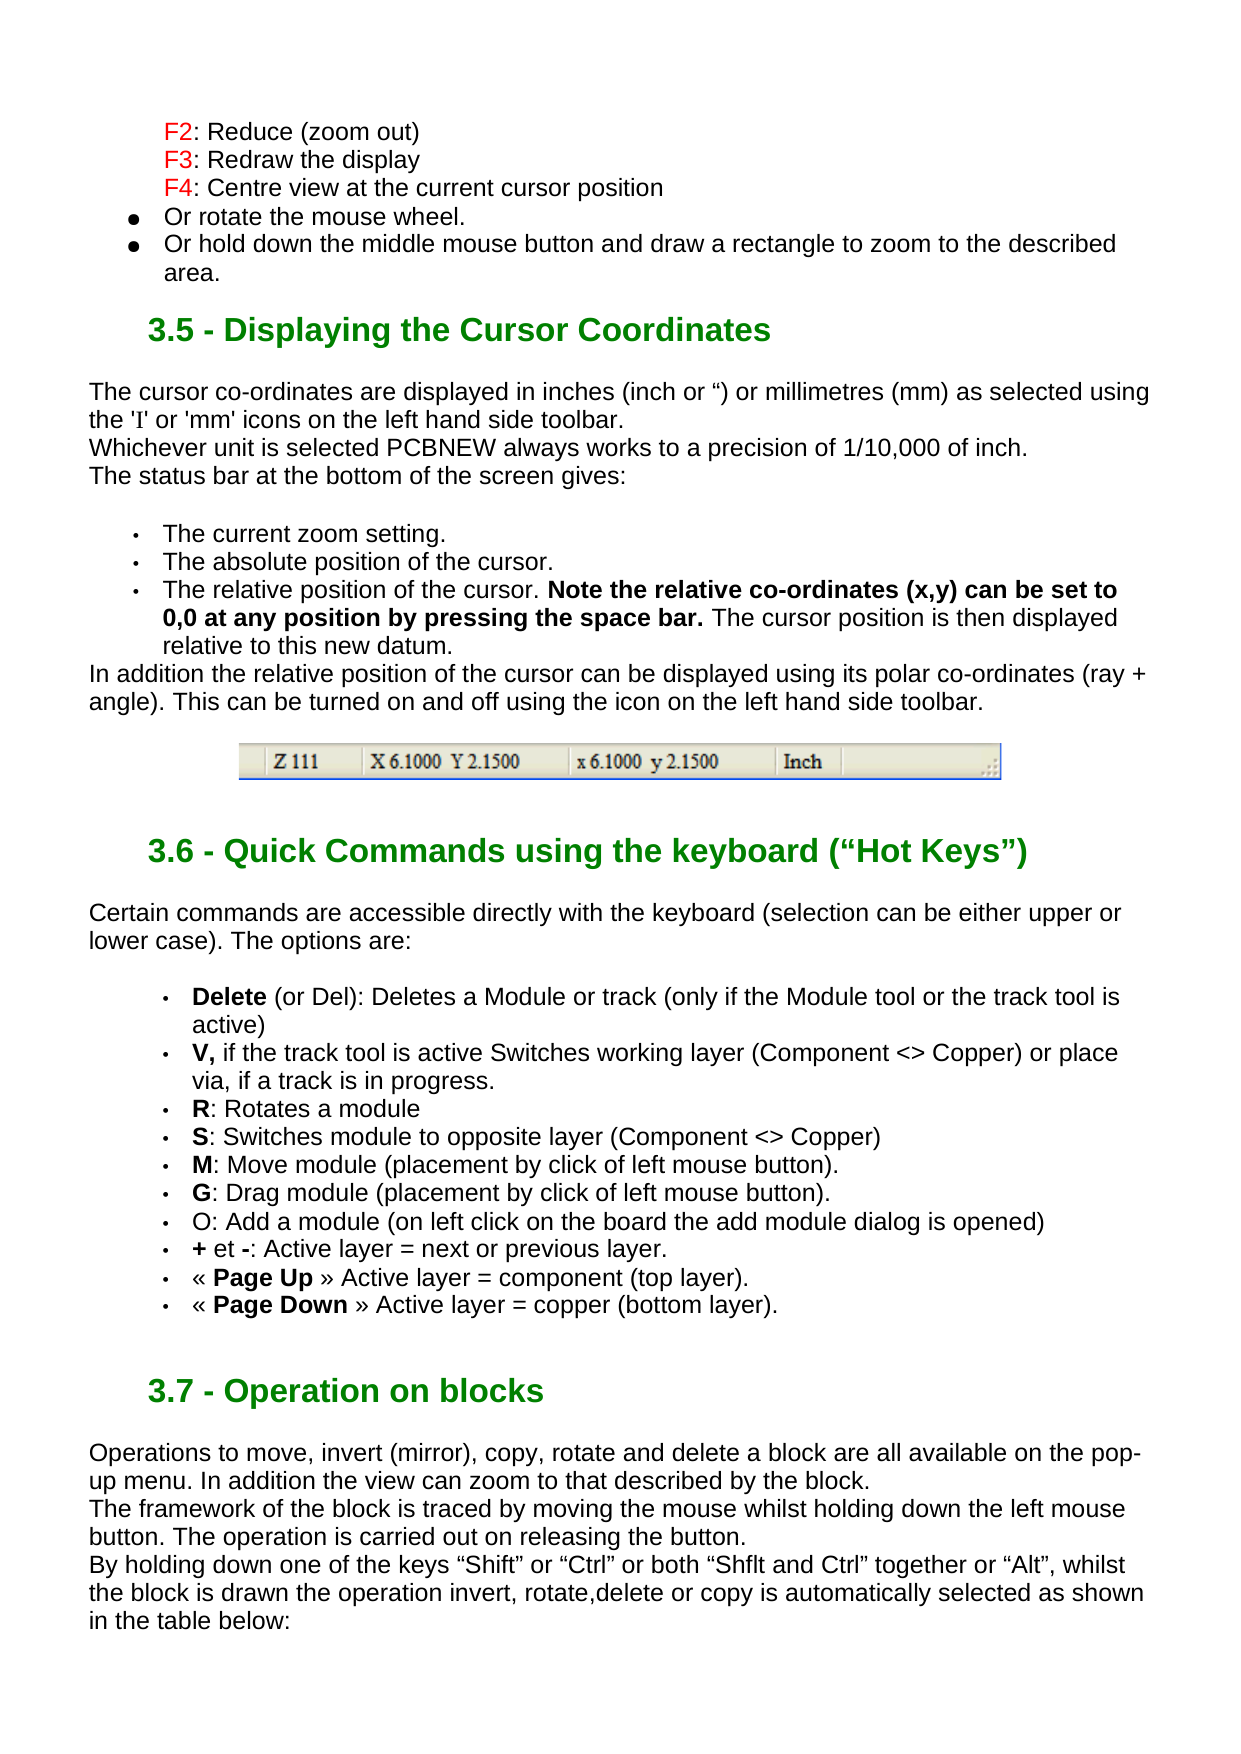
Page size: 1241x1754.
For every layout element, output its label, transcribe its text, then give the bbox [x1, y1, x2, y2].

list Or hold down the middle mouse button and draw a rectangle to zoom to the described area. [126, 230, 1152, 286]
list O: Add a module (on left click on the board the add module dialog is opened) [162, 1207, 1152, 1235]
picture [238, 743, 1002, 780]
subtitle Operation on blocks [148, 1372, 1152, 1409]
subtitle The framework of the block is traced by moving the mouse whilst holding down the left mouse button. The operation is carried out on releasing the button. [88, 1495, 1152, 1551]
list V, if the track tool is active Switches working layer (Component <> Copper) or place via, if a track is in progress. [162, 1039, 1152, 1095]
subtitle Quick Commands using the keyboard (“Hot Keys”) [148, 832, 1152, 869]
list M: Move module (placement by click of left mouse button). [162, 1151, 1152, 1179]
subtitle By holding down one of the keys “Shift” or “Ctrl” or both “Shflt and Ctrl” together or “Alt”, whilst the block is drawn the operation invert, rotate,delete or copy is automatically selected as shown in the table below: [88, 1551, 1152, 1635]
list The absolute position of the cursor. [133, 547, 1152, 575]
list G: Drag module (placement by click of left mouse button). [162, 1179, 1152, 1207]
list S: Switches module to opposite layer (Component <> Copper) [162, 1123, 1152, 1151]
list The current zoom setting. [133, 519, 1152, 547]
subtitle Whichever unit is selected PCBNEW always works to a precision of 1/10,000 of inch. [88, 434, 1152, 462]
subtitle The cursor co-ordinates are displayed in inches (inch or “) or millimetres (mm) as selected using the 'I' or 'mm' icons on the left hand side toolbar. [88, 378, 1152, 434]
subtitle Displaying the Cursor Coordinates [148, 311, 1152, 348]
text In addition the relative position of the cursor can be displayed using its polar co-ordinates (ray + angle). This can be turned on and off using the icon on the left hand side toolbar. [88, 659, 1152, 716]
list Or rotate the mouse wheel. [126, 202, 1152, 230]
list F2: Reduce (zoom out) F3: Redraw the display F4: Centre view at the current cursor position [126, 118, 1152, 202]
list The relative position of the cursor. Note the relative co-ordinates (x,y) can be set to 0,0 at any position by pressing the space bar. The cursor position is then displayed relative to this new datum. [133, 575, 1152, 659]
subtitle Certain commands are accessible directly with the keyboard (selection can be either upper or lower case). The options are: [88, 899, 1152, 955]
subtitle The status bar at the bottom of the screen gives: [88, 462, 1152, 490]
subtitle Operations to move, invert (mirror), copy, rotate and delete a block are all available on the pop-up menu. In addition the view can zoom to that described by the block. [88, 1439, 1152, 1495]
list « Page Down » Active layer = copper (bottom layer). [162, 1291, 1152, 1319]
list « Page Up » Active layer = component (top layer). [162, 1263, 1152, 1291]
list Delete (or Del): Deletes a Module or track (only if the Module tool or the track tool is active) [162, 983, 1152, 1039]
list + et -: Active layer = next or previous layer. [162, 1235, 1152, 1263]
list R: Rotates a module [162, 1095, 1152, 1123]
